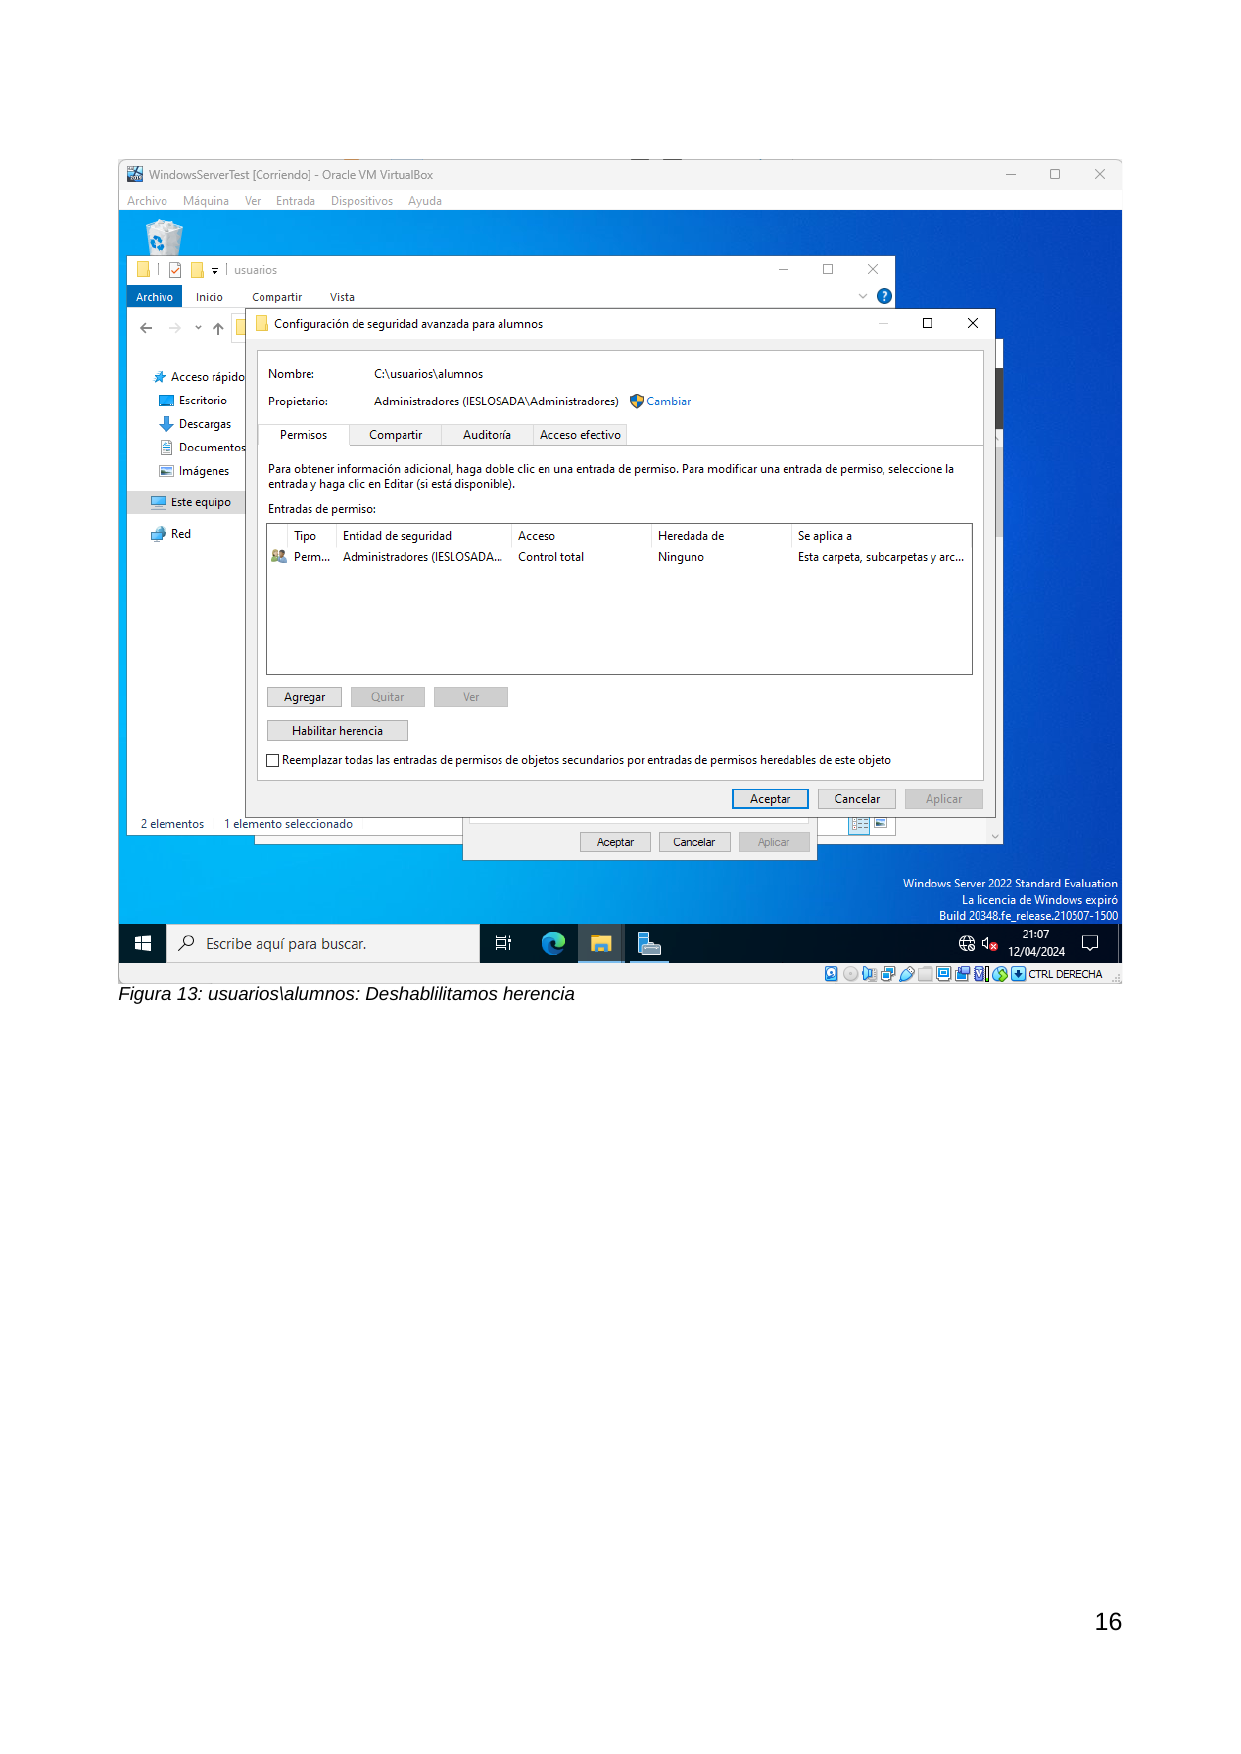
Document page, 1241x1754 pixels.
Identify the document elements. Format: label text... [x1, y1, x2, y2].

text Figura 13: usuarios\alumnos: Deshablilitamos herencia [118, 984, 1122, 1005]
picture [118, 159, 1123, 984]
